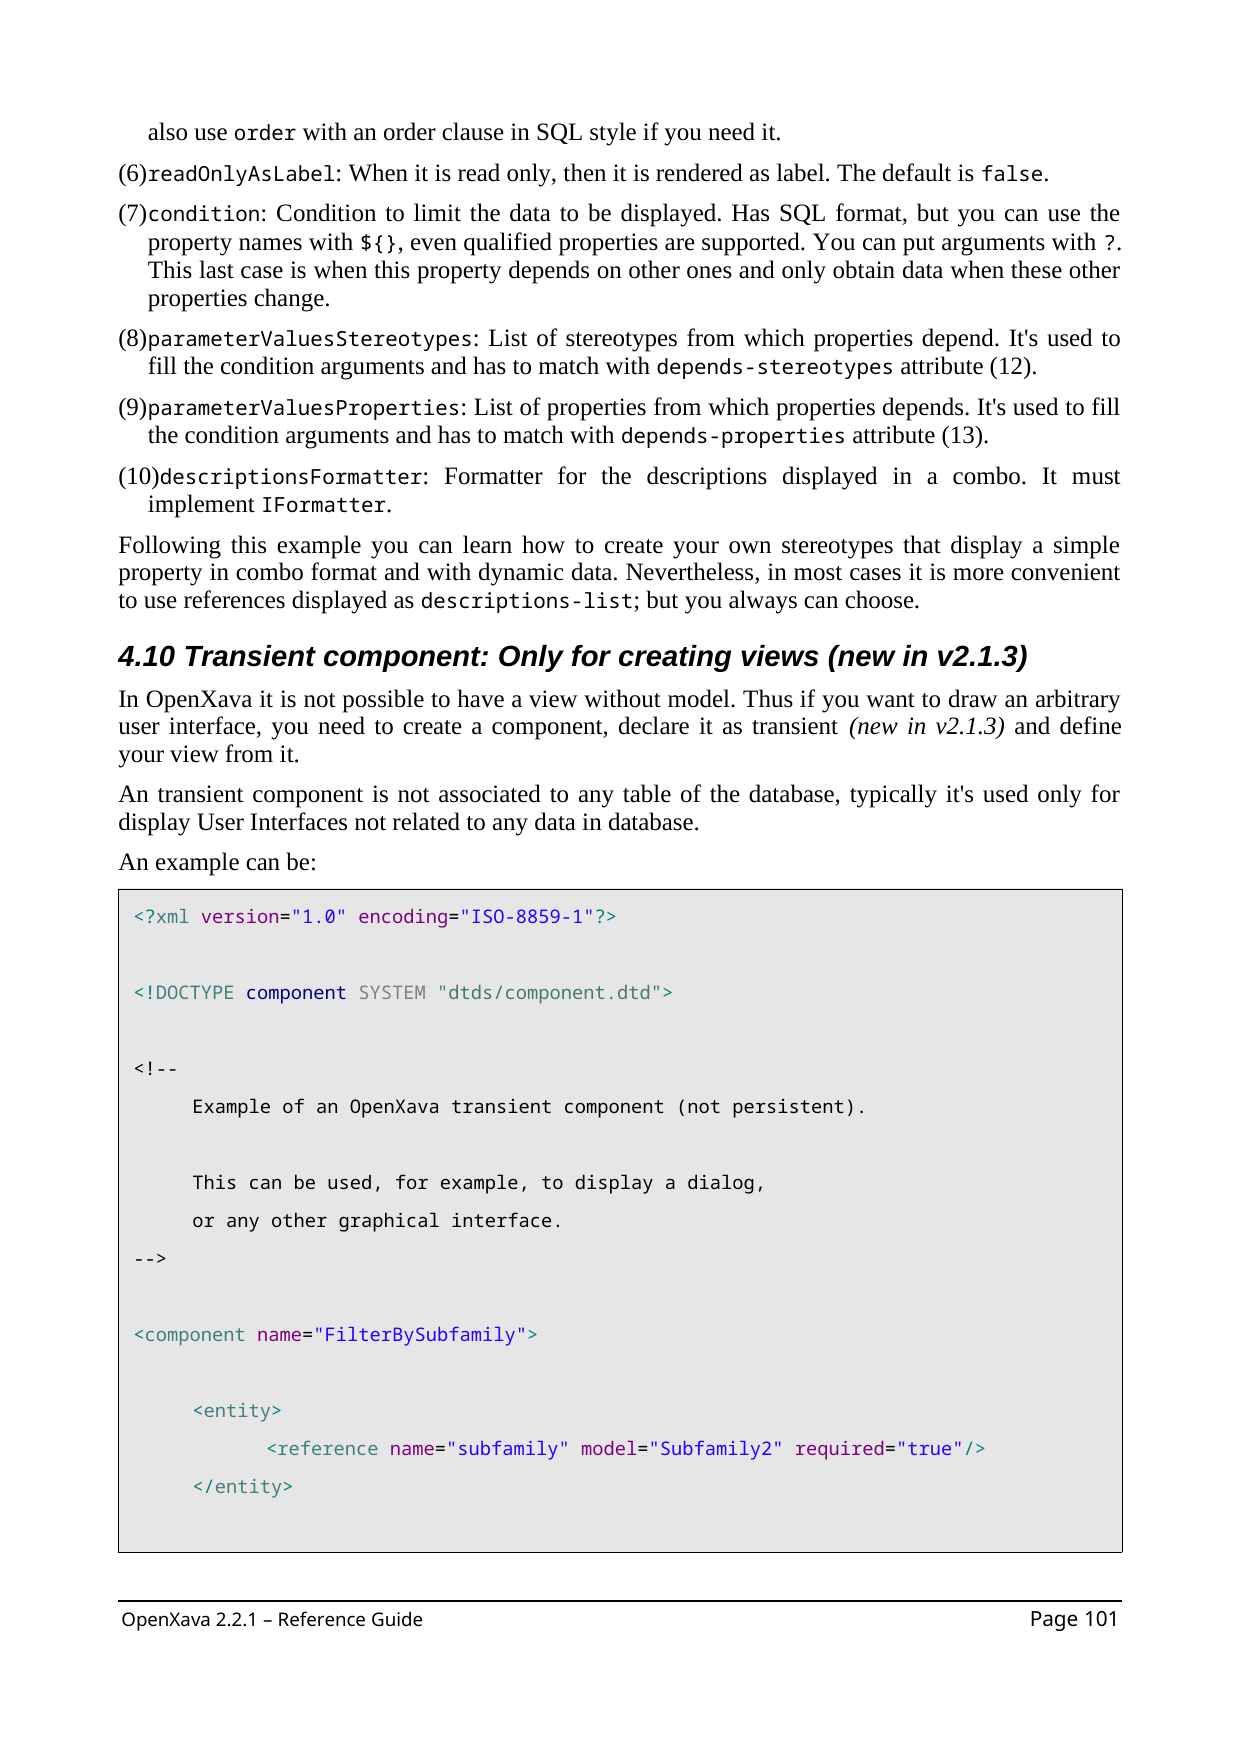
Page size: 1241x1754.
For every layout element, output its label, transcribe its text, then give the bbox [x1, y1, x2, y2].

text This can be used, for example, to display a dialog, [119, 1154, 1122, 1193]
text An transient component is not associated to any table of the database, typically it's used only for display User Interfaces not related to any data in database. [118, 780, 1122, 836]
list parameterValuesStereotypes: List of stereotypes from which properties depend. It's used to fill the condition arguments and has to match with depends-stereotypes attribute (12). [118, 324, 1122, 380]
text <component name="FilterBySubfamily"> [119, 1307, 1122, 1345]
list readOnlyAsLabel: When it is read only, then it is rendered as label. The default is false. [118, 159, 1122, 187]
subtitle Transient component: Only for creating views (new in v2.1.3) [118, 639, 1122, 672]
list parameterValuesProperties: List of properties from which properties depends. It's used to fill the condition arguments and has to match with depends-properties attribute (13). [118, 393, 1122, 449]
text <?xml version="1.0" encoding="ISO-8859-1"?> [119, 890, 1122, 926]
text Following this example you can learn how to create your own stereotypes that display a simple property in combo format and with dynamic data. Nevertheless, in most cases it is more convenient to use references displayed as descriptions-list; but you always can choose. [118, 531, 1122, 614]
text In OpenXava it is not possible to have a view without model. Thus if you want to draw an arbitrary user interface, you need to create a component, declare it as transient (new in v2.1.3) and define your view from it. [118, 685, 1122, 768]
text <!-- [119, 1041, 1122, 1078]
text or any other graphical interface. [119, 1193, 1122, 1231]
text </entity> [119, 1459, 1122, 1497]
text <entity> [119, 1383, 1122, 1421]
text <!DOCTYPE component SYSTEM "dtds/component.dtd"> [119, 964, 1122, 1002]
list condition: Condition to limit the data to be displayed. Has SQL format, but you can use the property names with ${}, even qualified properties are supported. You can put arguments with ?. This last case is when this property depends on other ones and only obtain data when these other properties change. [118, 199, 1122, 311]
list also use order with an order clause in SQL style if you need it. [118, 118, 1122, 146]
text An example can be: [118, 848, 1122, 876]
list descriptionsFormatter: Formatter for the descriptions displayed in a combo. It must implement IFormatter. [118, 462, 1122, 518]
text --> [119, 1231, 1122, 1269]
text Example of an OpenXava transient component (not persistent). [119, 1078, 1122, 1117]
text <reference name="subfamily" model="Subfamily2" required="true"/> [119, 1421, 1122, 1459]
